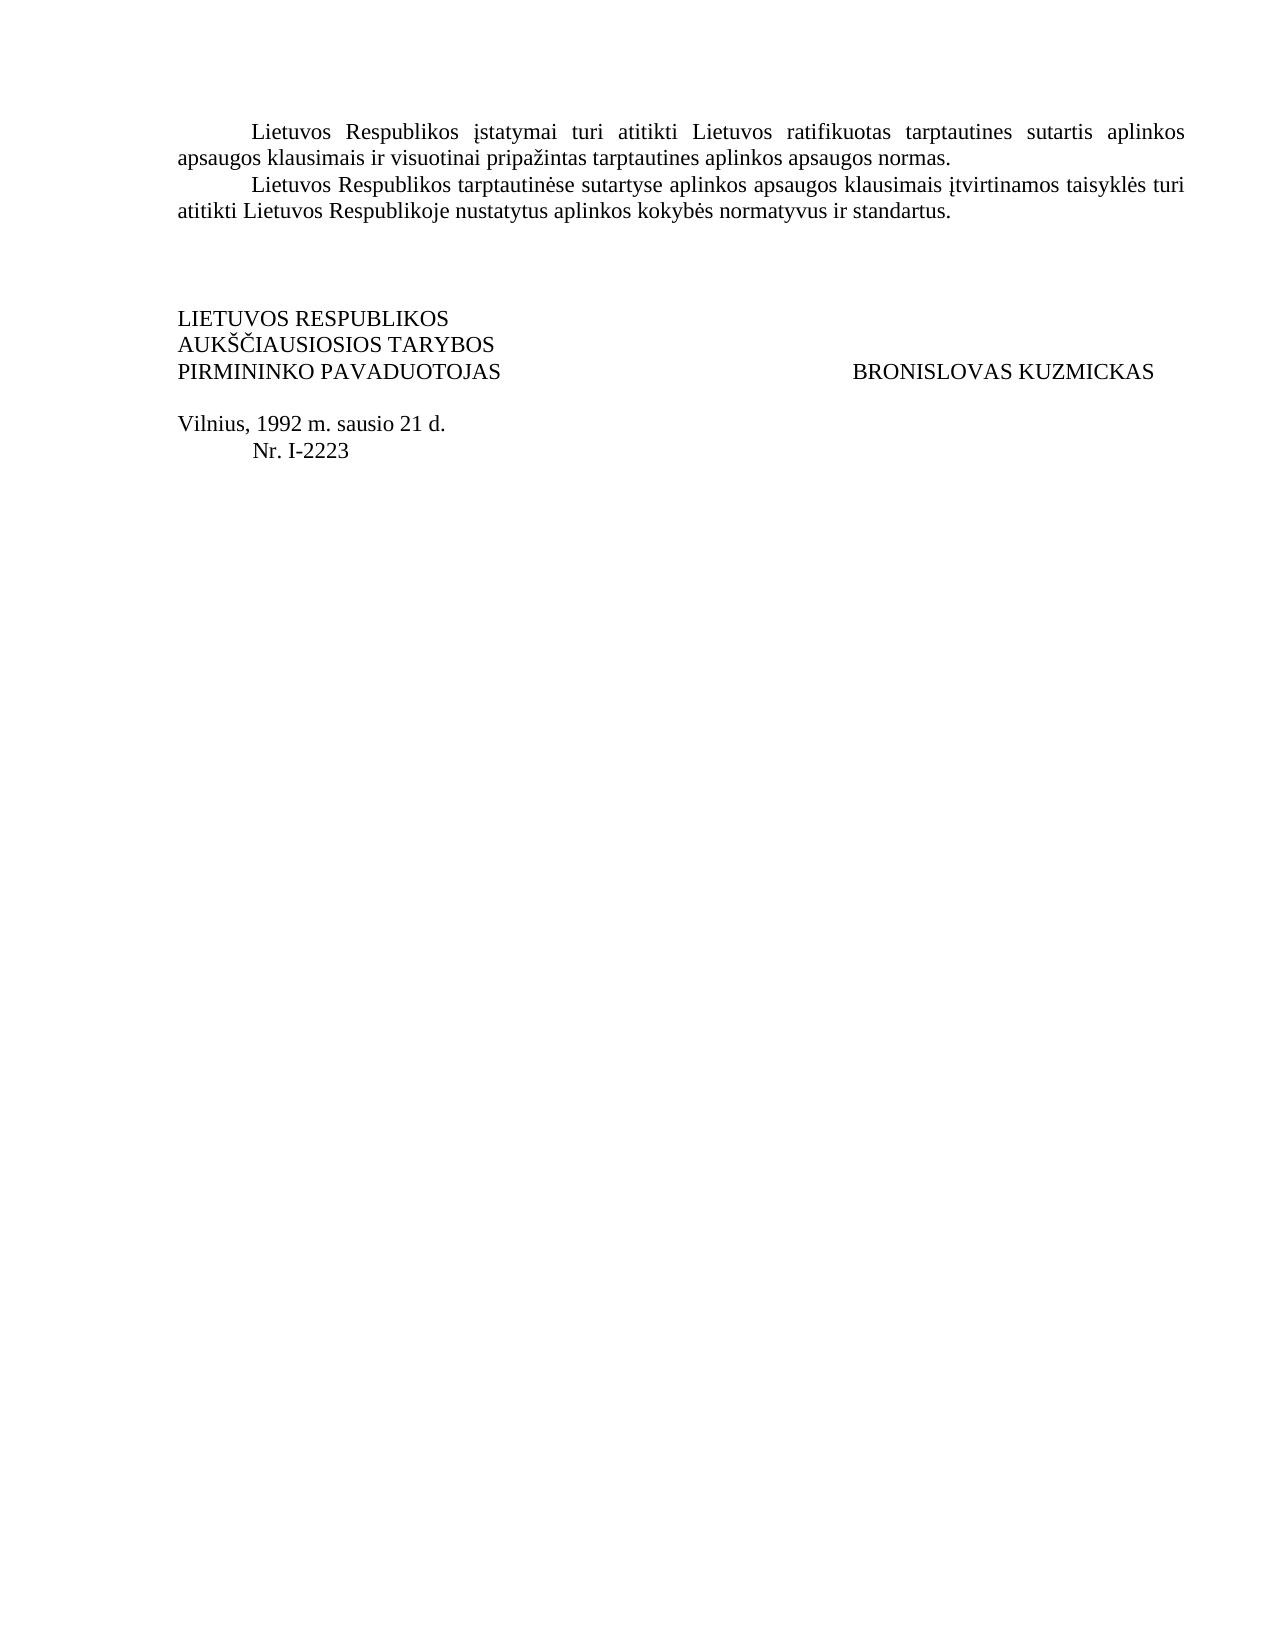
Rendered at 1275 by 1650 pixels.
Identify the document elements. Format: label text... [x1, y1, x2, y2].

text LIETUVOS RESPUBLIKOS [177, 305, 1186, 331]
text Nr. I-2223 [177, 437, 1186, 463]
text Lietuvos Respublikos įstatymai turi atitikti Lietuvos ratifikuotas tarptautines sutartis aplinkos apsaugos klausimais ir visuotinai pripažintas tarptautines aplinkos apsaugos normas. [177, 118, 1186, 171]
text Vilnius, 1992 m. sausio 21 d. [177, 410, 1186, 437]
text PIRMININKO PAVADUOTOJAS BRONISLOVAS KUZMICKAS [177, 358, 1186, 384]
text AUKŠČIAUSIOSIOS TARYBOS [177, 331, 1186, 358]
text Lietuvos Respublikos tarptautinėse sutartyse aplinkos apsaugos klausimais įtvirtinamos taisyklės turi atitikti Lietuvos Respublikoje nustatytus aplinkos kokybės normatyvus ir standartus. [177, 171, 1186, 223]
